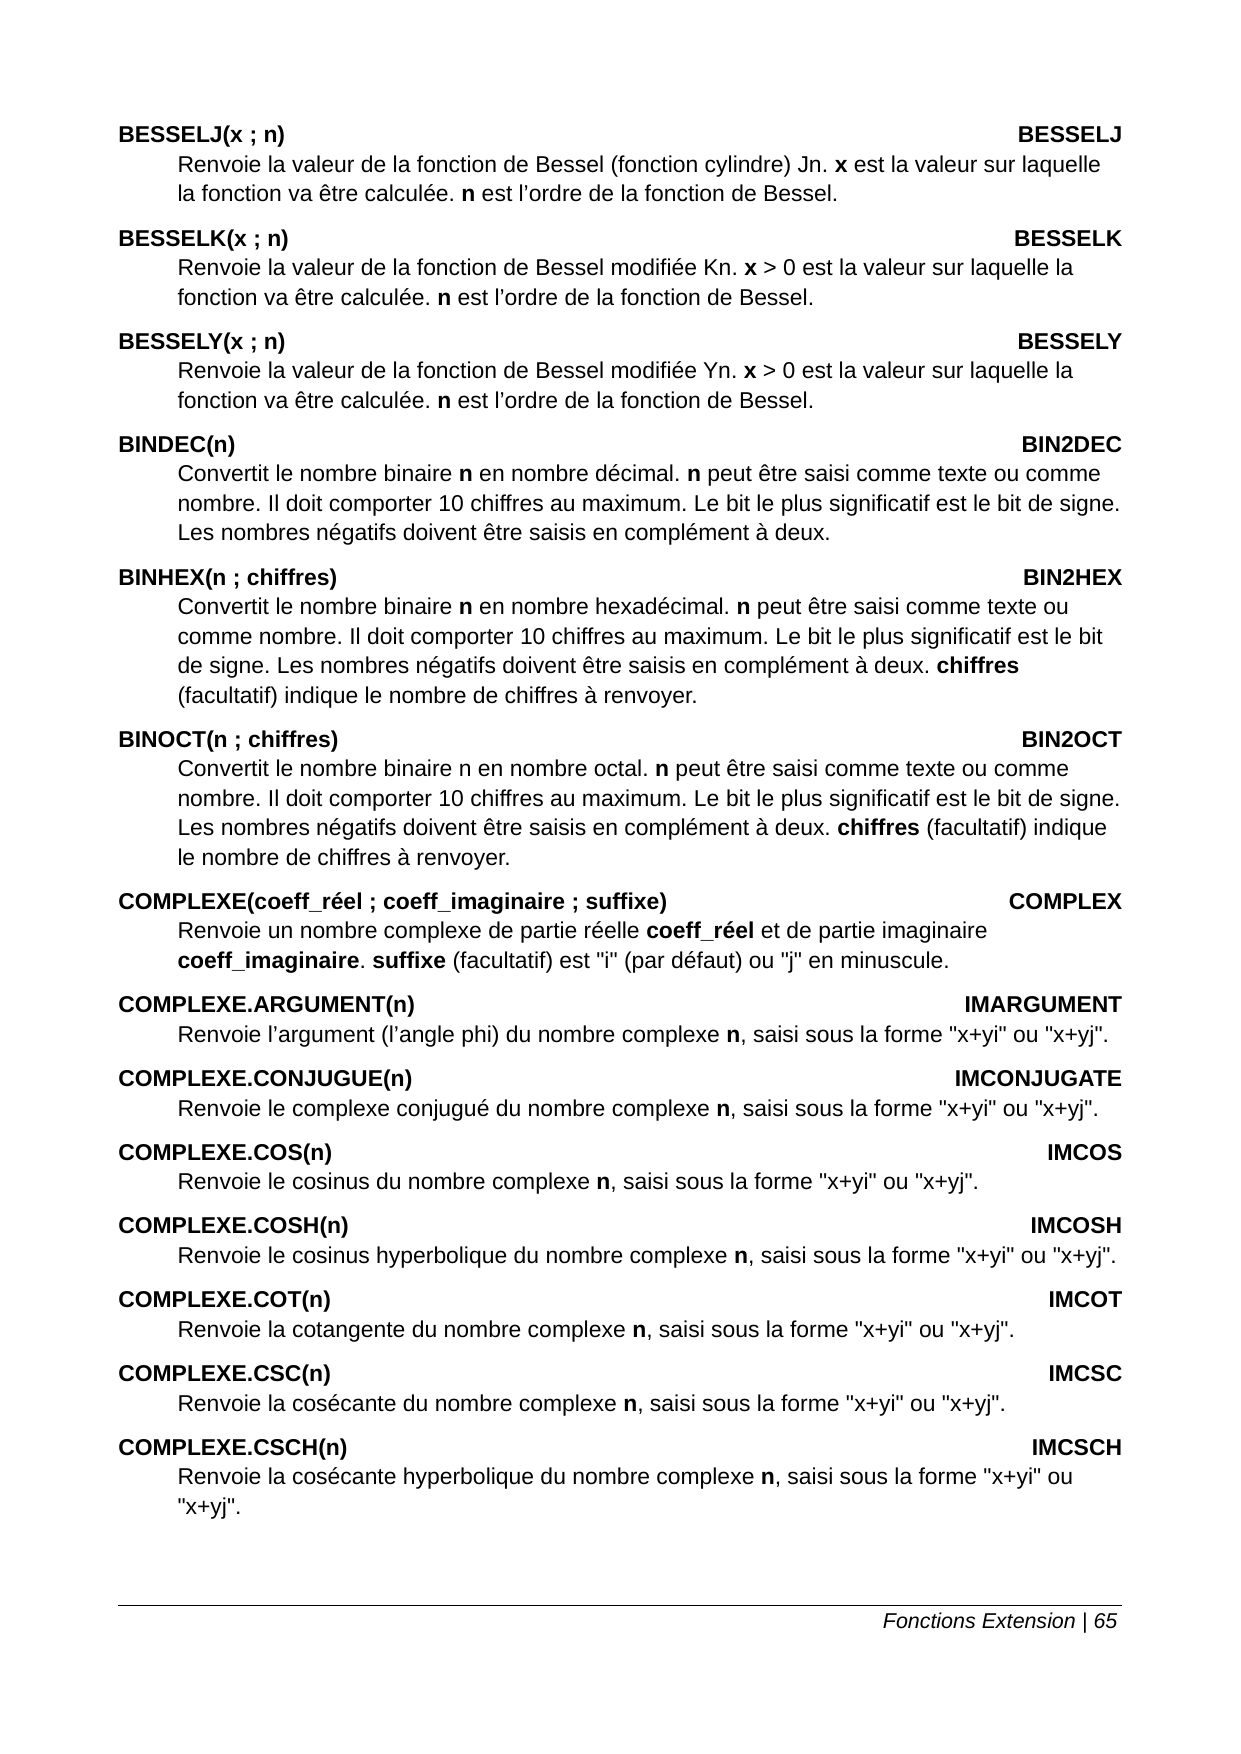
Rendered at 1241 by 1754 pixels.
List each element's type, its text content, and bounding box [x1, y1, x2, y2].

list Renvoie la valeur de la fonction de Bessel modifiée Kn. x > 0 est la valeur sur laquelle la fonction va être calculée. n est l’ordre de la fonction de Bessel. [177, 251, 1122, 310]
list Renvoie la valeur de la fonction de Bessel modifiée Yn. x > 0 est la valeur sur laquelle la fonction va être calculée. n est l’ordre de la fonction de Bessel. [177, 354, 1122, 413]
list Renvoie le complexe conjugué du nombre complexe n, saisi sous la forme "x+yi" ou "x+yj". [177, 1091, 1122, 1121]
list Convertit le nombre binaire n en nombre hexadécimal. n peut être saisi comme texte ou comme nombre. Il doit comporter 10 chiffres au maximum. Le bit le plus significatif est le bit de signe. Les nombres négatifs doivent être saisis en complément à deux. chiffres (facultatif) indique le nombre de chiffres à renvoyer. [177, 590, 1122, 708]
text COMPLEXE.COS(n) IMCOS [118, 1136, 1122, 1165]
text COMPLEXE.ARGUMENT(n) IMARGUMENT [118, 988, 1122, 1018]
text COMPLEXE.CSCH(n) IMCSCH [118, 1431, 1122, 1460]
list Renvoie la cotangente du nombre complexe n, saisi sous la forme "x+yi" ou "x+yj". [177, 1313, 1122, 1342]
list Renvoie un nombre complexe de partie réelle coeff_réel et de partie imaginaire coeff_imaginaire. suffixe (facultatif) est "i" (par défaut) ou "j" en minuscule. [177, 914, 1122, 973]
text BINDEC(n) BIN2DEC [118, 428, 1122, 457]
text COMPLEXE.CSC(n) IMCSC [118, 1357, 1122, 1386]
list Renvoie la valeur de la fonction de Bessel (fonction cylindre) Jn. x est la valeur sur laquelle la fonction va être calculée. n est l’ordre de la fonction de Bessel. [177, 148, 1122, 207]
text COMPLEXE.COSH(n) IMCOSH [118, 1209, 1122, 1239]
text BESSELK(x ; n) BESSELK [118, 221, 1122, 251]
list Renvoie la cosécante hyperbolique du nombre complexe n, saisi sous la forme "x+yi" ou "x+yj". [177, 1460, 1122, 1519]
text BESSELY(x ; n) BESSELY [118, 324, 1122, 354]
text COMPLEXE.COT(n) IMCOT [118, 1283, 1122, 1313]
text BINOCT(n ; chiffres) BIN2OCT [118, 723, 1122, 752]
list Renvoie le cosinus du nombre complexe n, saisi sous la forme "x+yi" ou "x+yj". [177, 1165, 1122, 1194]
text COMPLEXE(coeff_réel ; coeff_imaginaire ; suffixe) COMPLEX [118, 885, 1122, 914]
text COMPLEXE.CONJUGUE(n) IMCONJUGATE [118, 1062, 1122, 1091]
list Convertit le nombre binaire n en nombre décimal. n peut être saisi comme texte ou comme nombre. Il doit comporter 10 chiffres au maximum. Le bit le plus significatif est le bit de signe. Les nombres négatifs doivent être saisis en complément à deux. [177, 457, 1122, 546]
list Renvoie la cosécante du nombre complexe n, saisi sous la forme "x+yi" ou "x+yj". [177, 1386, 1122, 1416]
list Renvoie l’argument (l’angle phi) du nombre complexe n, saisi sous la forme "x+yi" ou "x+yj". [177, 1018, 1122, 1047]
text BESSELJ(x ; n) BESSELJ [118, 118, 1122, 148]
list Convertit le nombre binaire n en nombre octal. n peut être saisi comme texte ou comme nombre. Il doit comporter 10 chiffres au maximum. Le bit le plus significatif est le bit de signe. Les nombres négatifs doivent être saisis en complément à deux. chiffres (facultatif) indique le nombre de chiffres à renvoyer. [177, 752, 1122, 870]
list Renvoie le cosinus hyperbolique du nombre complexe n, saisi sous la forme "x+yi" ou "x+yj". [177, 1239, 1122, 1268]
text BINHEX(n ; chiffres) BIN2HEX [118, 561, 1122, 590]
